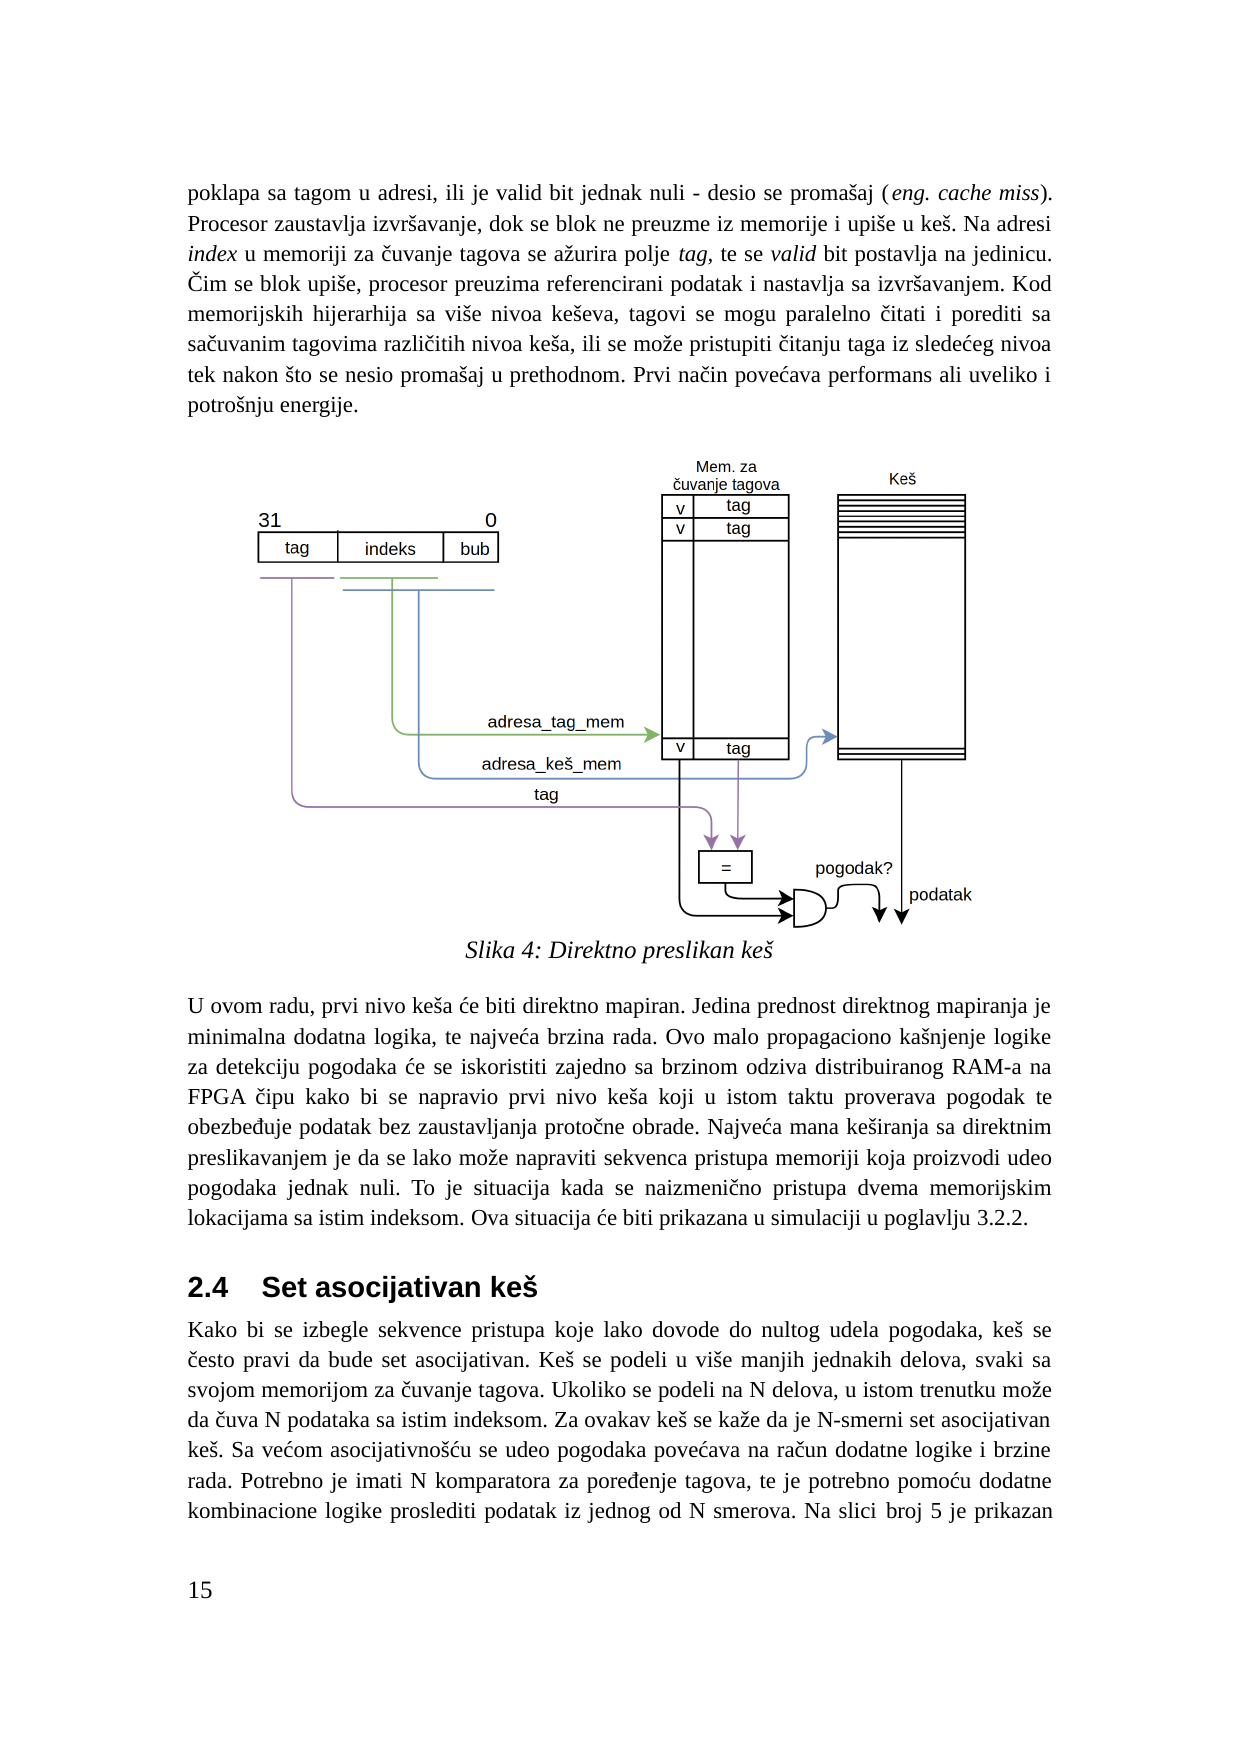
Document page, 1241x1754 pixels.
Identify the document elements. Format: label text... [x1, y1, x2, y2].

text Slika 4: Direktno preslikan keš [246, 930, 994, 964]
subtitle Set asocijativan keš [187, 1269, 1053, 1303]
text Kako bi se izbegle sekvence pristupa koje lako dovode do nultog udela pogodaka, keš se često pravi da bude set asocijativan. Keš se podeli u više manjih jednakih delova, svaki sa svojom memorijom za čuvanje tagova. Ukoliko se podeli na N delova, u istom trenutku može da čuva N podataka sa istim indeksom. Za ovakav keš se kaže da je N-smerni set asocijativan keš. Sa većom asocijativnošću se udeo pogodaka povećava na račun dodatne logike i brzine rada. Potrebno je imati N komparatora za poređenje tagova, te je potrebno pomoću dodatne kombinacione logike proslediti podatak iz jednog od N smerova. Na slici broj 5 je prikazan [187, 1316, 1053, 1523]
text poklapa sa tagom u adresi, ili je valid bit jednak nuli - desio se promašaj (eng. cache miss). Procesor zaustavlja izvršavanje, dok se blok ne preuzme iz memorije i upiše u keš. Na adresi index u memoriji za čuvanje tagova se ažurira polje tag, te se valid bit postavlja na jedinicu. Čim se blok upiše, procesor preuzima referencirani podatak i nastavlja sa izvršavanjem. Kod memorijskih hijerarhija sa više nivoa keševa, tagovi se mogu paralelno čitati i porediti sa sačuvanim tagovima različitih nivoa keša, ili se može pristupiti čitanju taga iz sledećeg nivoa tek nakon što se nesio promašaj u prethodnom. Prvi način povećava performans ali uveliko i potrošnju energije. [187, 179, 1053, 417]
text U ovom radu, prvi nivo keša će biti direktno mapiran. Jedina prednost direktnog mapiranja je minimalna dodatna logika, te najveća brzina rada. Ovo malo propagaciono kašnjenje logike za detekciju pogodaka će se iskoristiti zajedno sa brzinom odziva distribuiranog RAM-a na FPGA čipu kako bi se napravio prvi nivo keša koji u istom taktu proverava pogodak te obezbeđuje podatak bez zaustavljanja protočne obrade. Najveća mana keširanja sa direktnim preslikavanjem je da se lako može napraviti sekvenca pristupa memoriji koja proizvodi udeo pogodaka jednak nuli. To je situacija kada se naizmenično pristupa dvema memorijskim lokacijama sa istim indeksom. Ova situacija će biti prikazana u simulaciji u poglavlju 3.2.2. [187, 992, 1053, 1230]
picture [246, 448, 995, 930]
